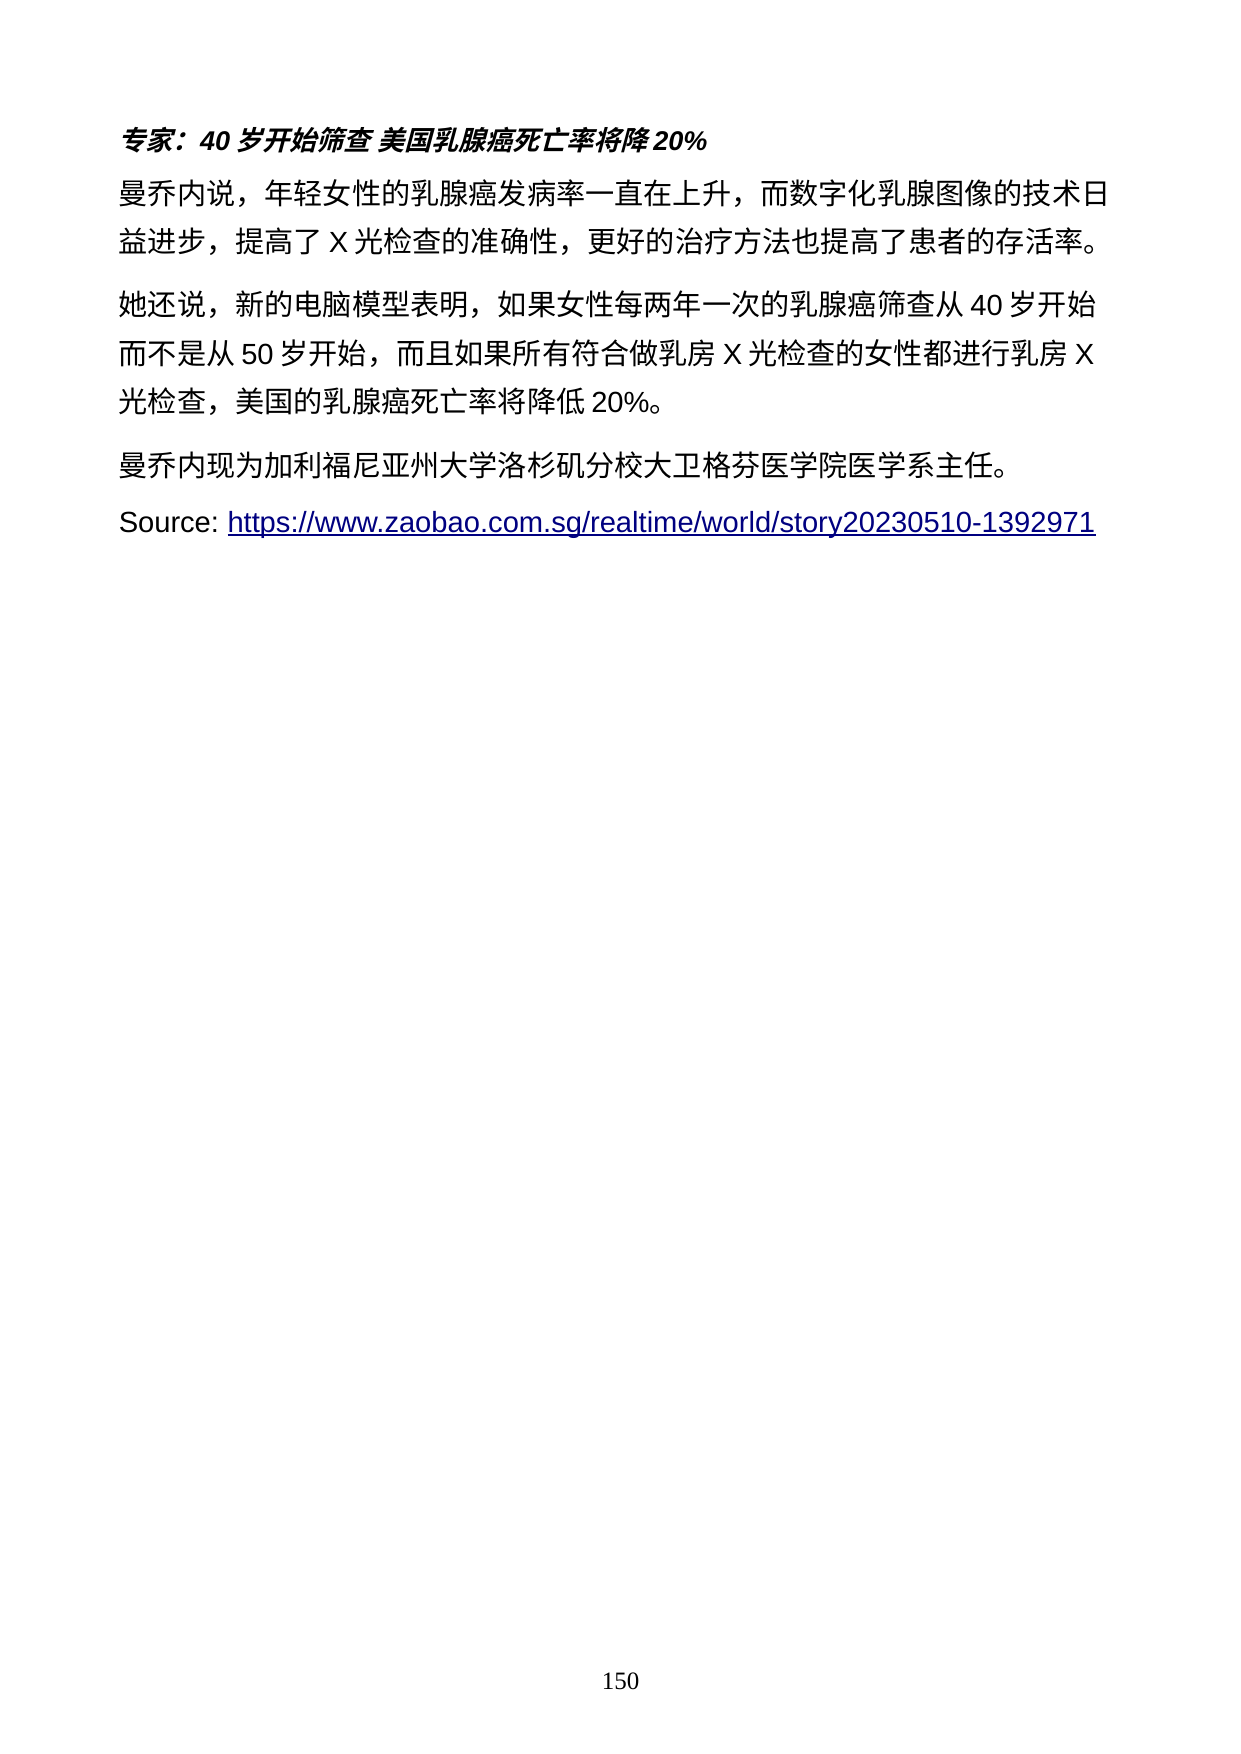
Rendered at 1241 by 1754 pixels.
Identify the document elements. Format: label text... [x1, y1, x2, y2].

subtitle 专家：40岁开始筛查 美国乳腺癌死亡率将降20% [118, 118, 1122, 158]
text Source: https://www.zaobao.com.sg/realtime/world/story20230510-1392971 [118, 505, 1122, 539]
text 曼乔内说，年轻女性的乳腺癌发病率一直在上升，而数字化乳腺图像的技术日益进步，提高了X光检查的准确性，更好的治疗方法也提高了患者的存活率。 [118, 170, 1122, 261]
text 她还说，新的电脑模型表明，如果女性每两年一次的乳腺癌筛查从40岁开始而不是从50岁开始，而且如果所有符合做乳房X光检查的女性都进行乳房X光检查，美国的乳腺癌死亡率将降低20%。 [118, 282, 1122, 421]
text 曼乔内现为加利福尼亚州大学洛杉矶分校大卫格芬医学院医学系主任。 [118, 442, 1122, 484]
